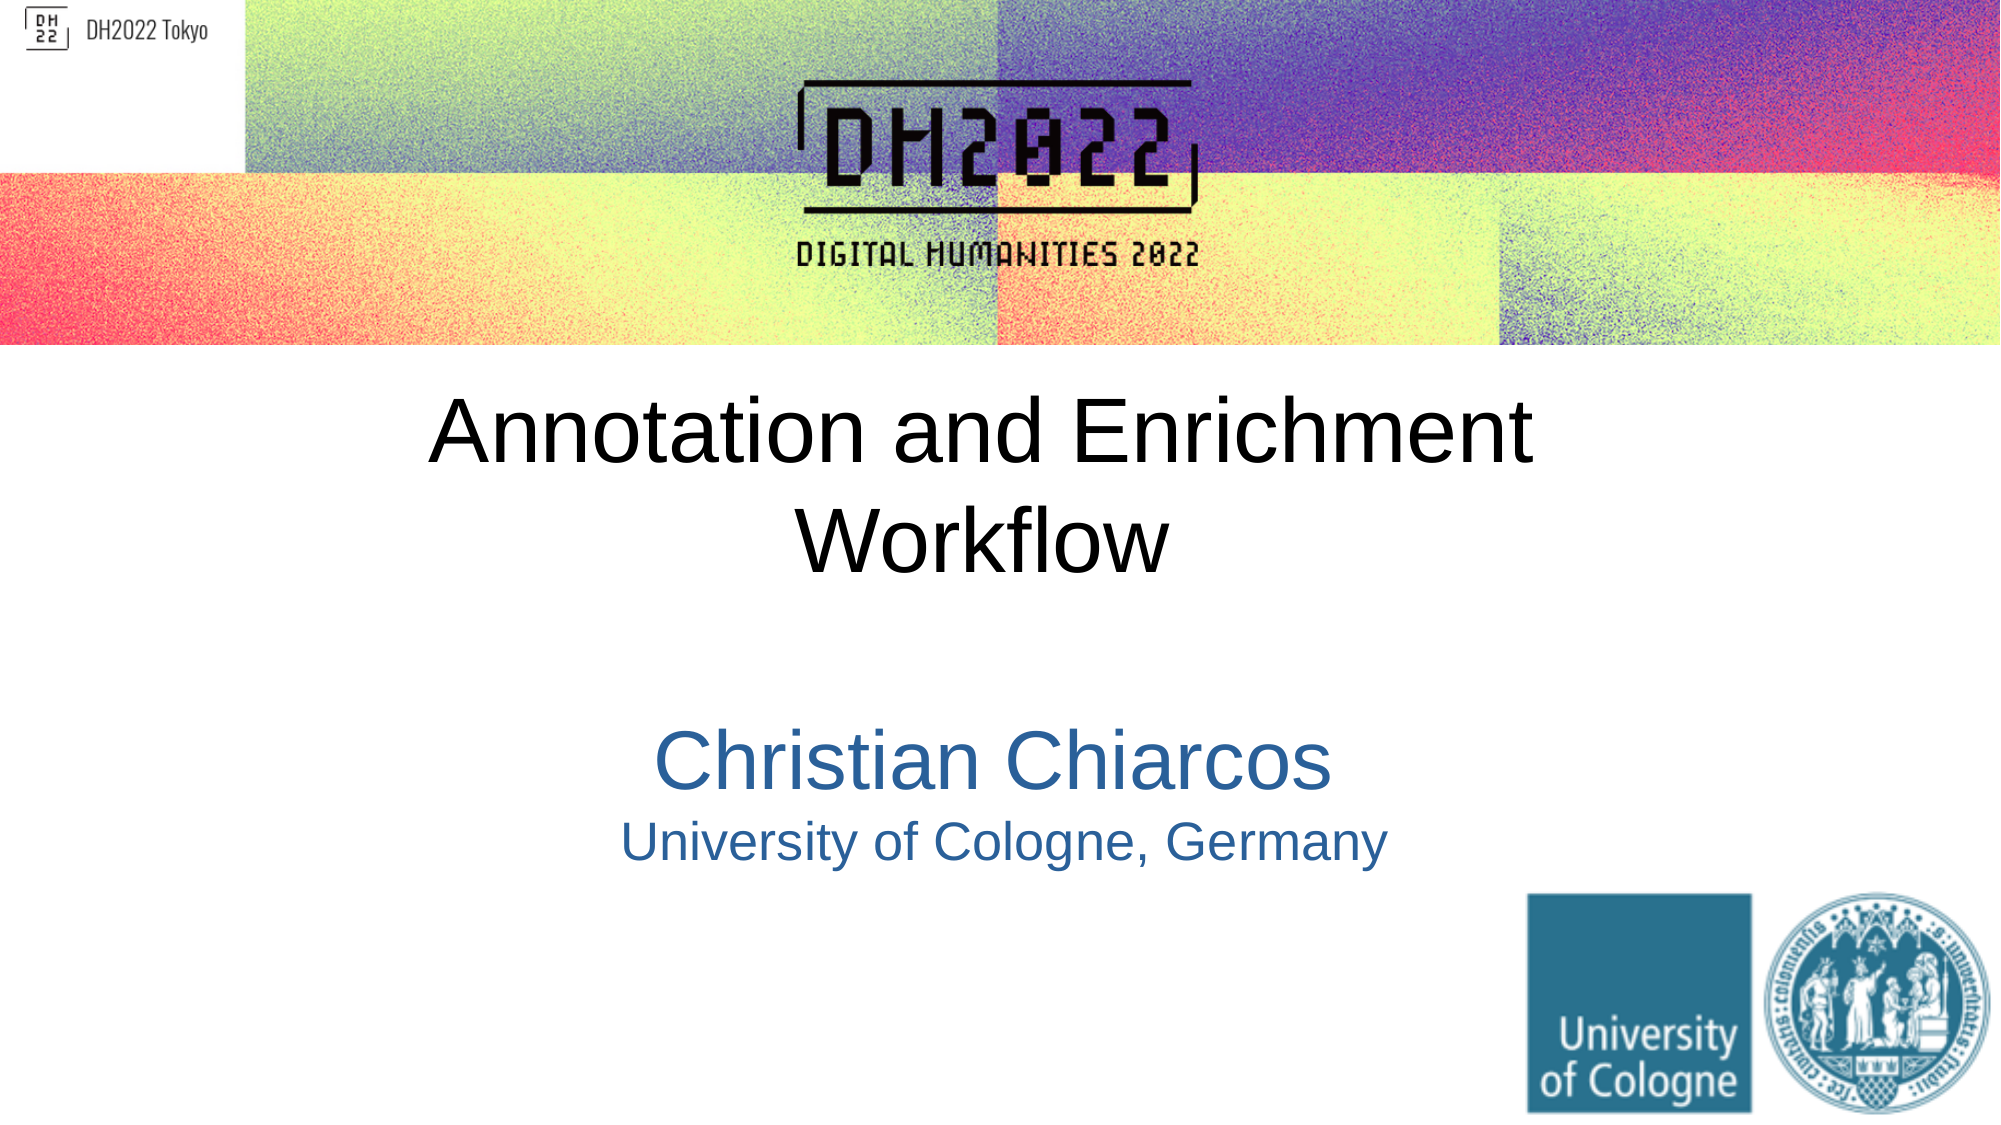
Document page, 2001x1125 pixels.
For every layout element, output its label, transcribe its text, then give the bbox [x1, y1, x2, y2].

text_box Christian Chiarcos University of Cologne, Germany [555, 698, 1456, 879]
title Annotation and Enrichment Workflow [345, 360, 1621, 602]
picture [0, 0, 2000, 345]
picture [1520, 884, 2000, 1123]
